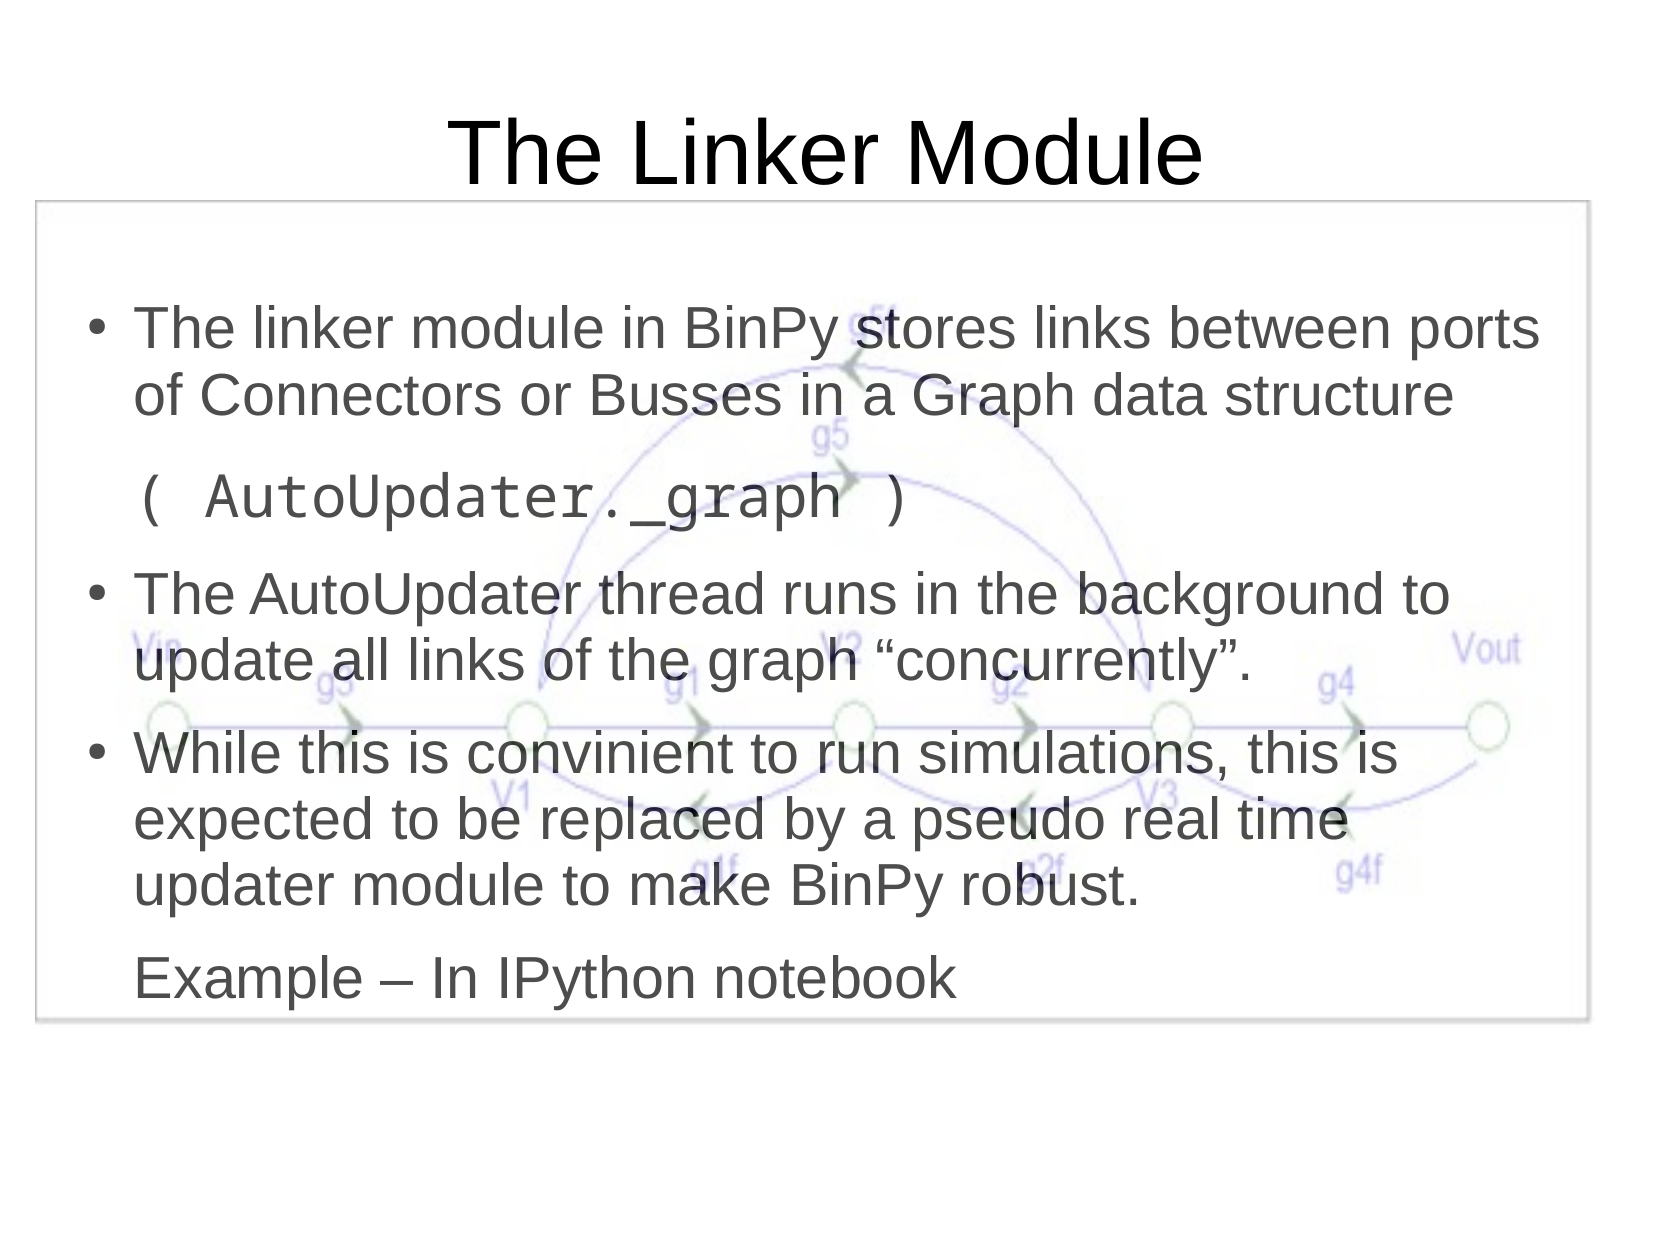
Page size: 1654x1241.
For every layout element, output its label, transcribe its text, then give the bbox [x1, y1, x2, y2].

picture [35, 200, 1595, 1028]
title The Linker Module [82, 49, 1571, 200]
